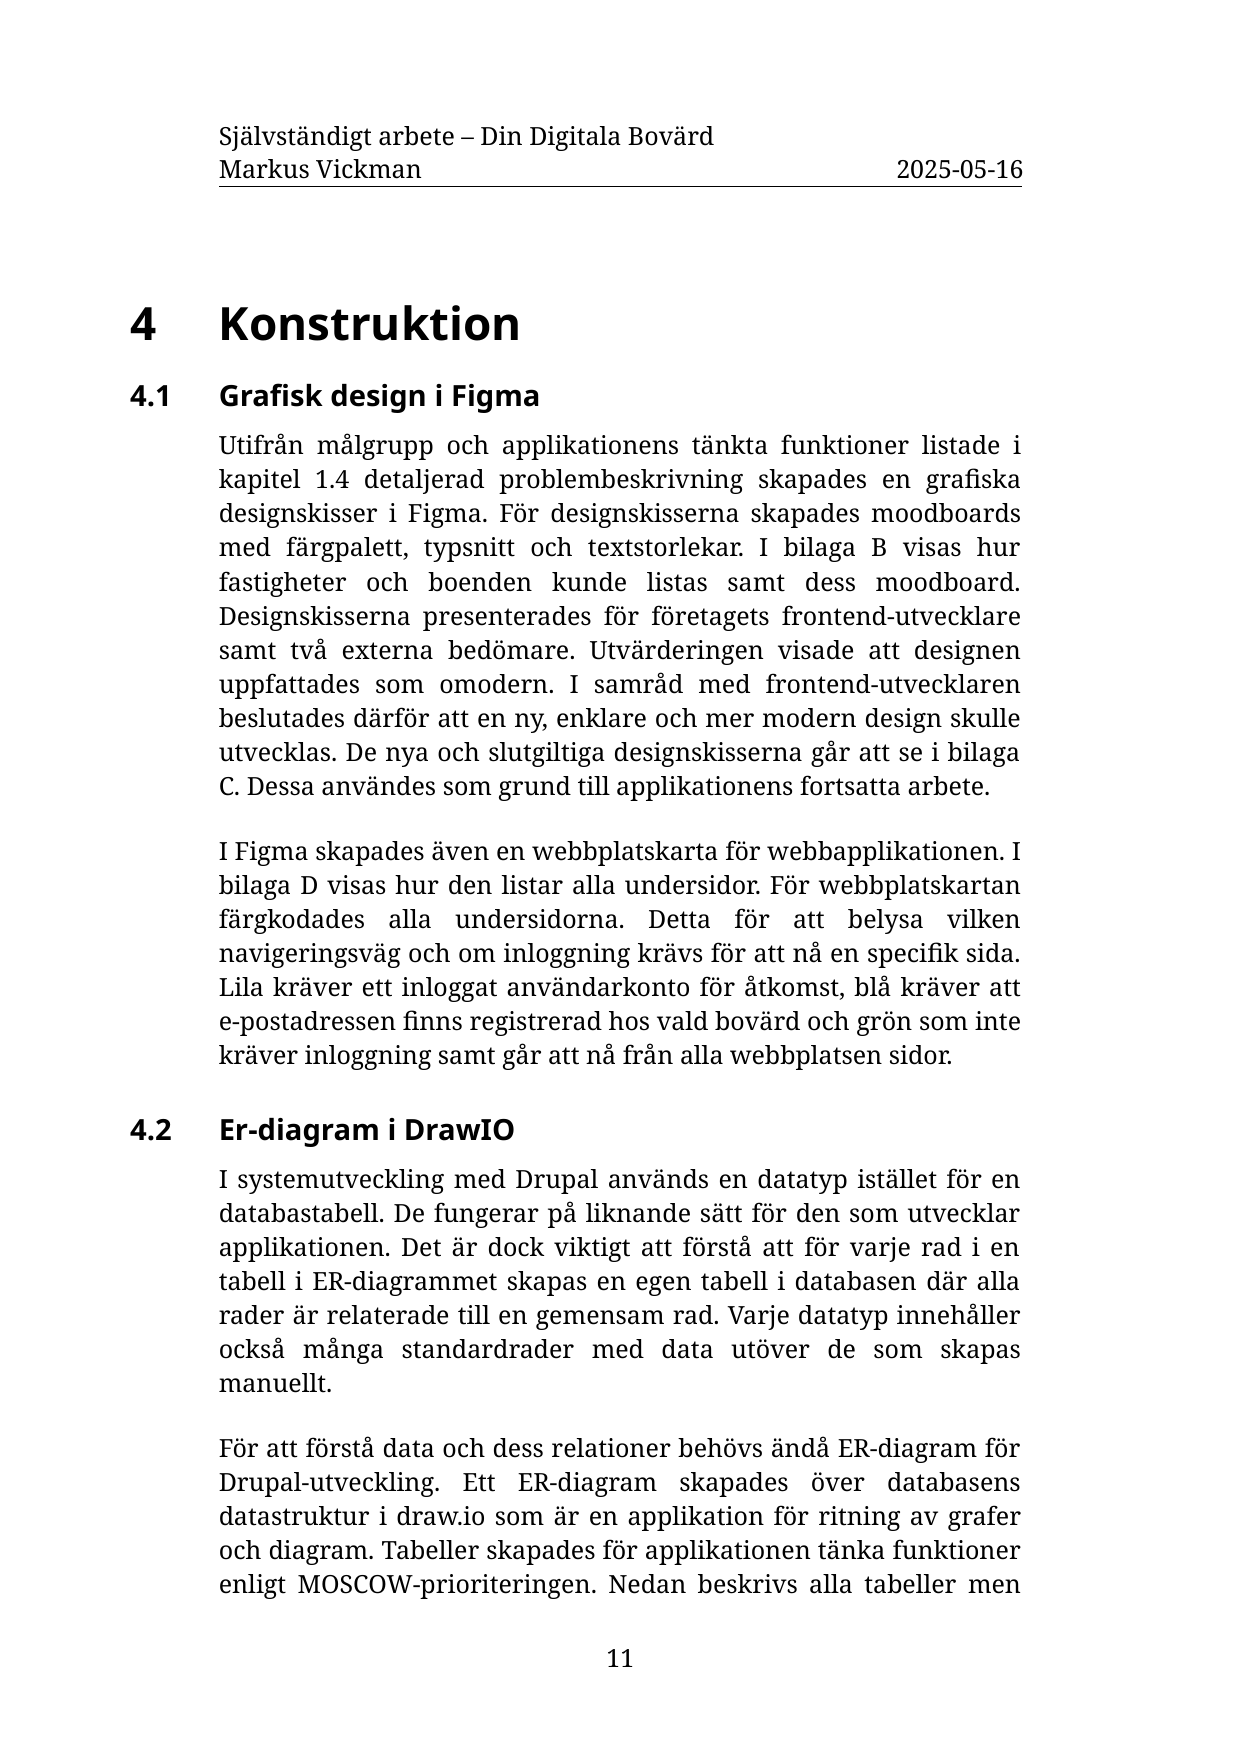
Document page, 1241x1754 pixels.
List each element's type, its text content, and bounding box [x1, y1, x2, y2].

subtitle Er-diagram i DrawIO [130, 1109, 1022, 1149]
subtitle Konstruktion [130, 291, 1022, 353]
subtitle Grafisk design i Figma [130, 375, 1022, 415]
text I systemutveckling med Drupal används en datatyp istället för en databastabell. De fungerar på liknande sätt för den som utvecklar applikationen. Det är dock viktigt att förstå att för varje rad i en tabell i ER-diagrammet skapas en egen tabell i databasen där alla rader är relaterade till en gemensam rad. Varje datatyp innehåller också många standardrader med data utöver de som skapas manuellt. [218, 1162, 1022, 1400]
text Utifrån målgrupp och applikationens tänkta funktioner listade i kapitel 1.4 detaljerad problembeskrivning skapades en grafiska designskisser i Figma. För designskisserna skapades moodboards med färgpalett, typsnitt och textstorlekar. I bilaga B visas hur fastigheter och boenden kunde listas samt dess moodboard. Designskisserna presenterades för företagets frontend-utvecklare samt två externa bedömare. Utvärderingen visade att designen uppfattades som omodern. I samråd med frontend-utvecklaren beslutades därför att en ny, enklare och mer modern design skulle utvecklas. De nya och slutgiltiga designskisserna går att se i bilaga C. Dessa användes som grund till applikationens fortsatta arbete. [218, 428, 1022, 803]
text För att förstå data och dess relationer behövs ändå ER-diagram för Drupal-utveckling. Ett ER-diagram skapades över databasens datastruktur i draw.io som är en applikation för ritning av grafer och diagram. Tabeller skapades för applikationen tänka funktioner enligt MOSCOW-prioriteringen. Nedan beskrivs alla tabeller men [218, 1431, 1022, 1601]
text I Figma skapades även en webbplatskarta för webbapplikationen. I bilaga D visas hur den listar alla undersidor. För webbplatskartan färgkodades alla undersidorna. Detta för att belysa vilken navigeringsväg och om inloggning krävs för att nå en specifik sida. Lila kräver ett inloggat användarkonto för åtkomst, blå kräver att e-postadressen finns registrerad hos vald bovärd och grön som inte kräver inloggning samt går att nå från alla webbplatsen sidor. [218, 833, 1022, 1072]
